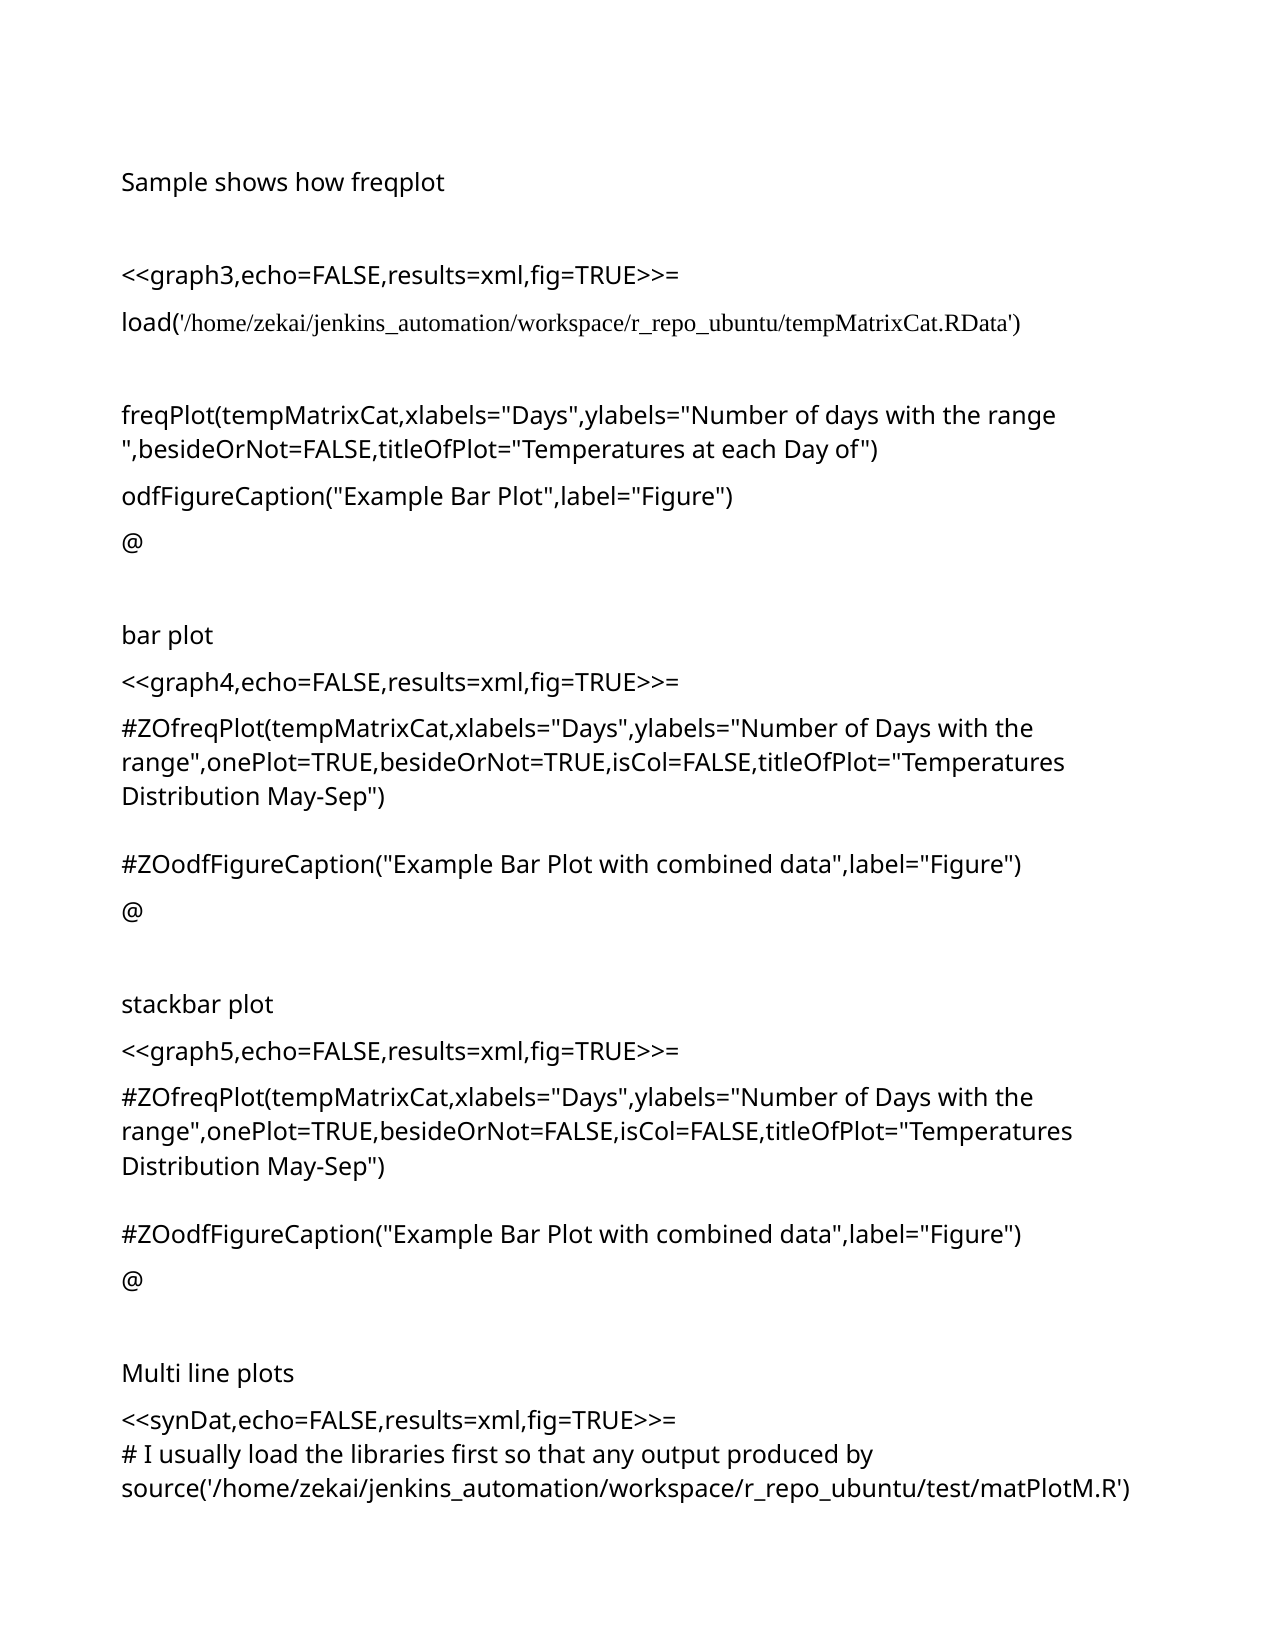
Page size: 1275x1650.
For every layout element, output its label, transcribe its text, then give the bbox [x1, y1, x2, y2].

text odfFigureCaption("Example Bar Plot",label="Figure") [121, 478, 1158, 512]
text stackbar plot [121, 987, 1158, 1021]
text #ZOodfFigureCaption("Example Bar Plot with combined data",label="Figure") [121, 847, 1158, 881]
text bar plot [121, 618, 1158, 652]
text # I usually load the libraries first so that any output produced by [121, 1437, 1158, 1471]
text <<synDat,echo=FALSE,results=xml,fig=TRUE>>= [121, 1402, 1158, 1437]
text #ZOfreqPlot(tempMatrixCat,xlabels="Days",ylabels="Number of Days with the range",onePlot=TRUE,besideOrNot=TRUE,isCol=FALSE,titleOfPlot="Temperatures Distribution May-Sep") [121, 711, 1158, 813]
text #ZOodfFigureCaption("Example Bar Plot with combined data",label="Figure") [121, 1216, 1158, 1250]
text @ [121, 1263, 1158, 1297]
text Multi line plots [121, 1356, 1158, 1390]
text Sample shows how freqplot [121, 165, 1158, 199]
text <<graph4,echo=FALSE,results=xml,fig=TRUE>>= [121, 664, 1158, 698]
text load('/home/zekai/jenkins_automation/workspace/r_repo_ubuntu/tempMatrixCat.RData') [121, 304, 1158, 338]
text freqPlot(tempMatrixCat,xlabels="Days",ylabels="Number of days with the range ",besideOrNot=FALSE,titleOfPlot="Temperatures at each Day of") [121, 397, 1158, 466]
text source('/home/zekai/jenkins_automation/workspace/r_repo_ubuntu/test/matPlotM.R') [121, 1471, 1158, 1505]
text @ [121, 525, 1158, 559]
text #ZOfreqPlot(tempMatrixCat,xlabels="Days",ylabels="Number of Days with the range",onePlot=TRUE,besideOrNot=FALSE,isCol=FALSE,titleOfPlot="Temperatures Distribution May-Sep") [121, 1080, 1158, 1182]
text <<graph3,echo=FALSE,results=xml,fig=TRUE>>= [121, 258, 1158, 292]
text @ [121, 894, 1158, 928]
text <<graph5,echo=FALSE,results=xml,fig=TRUE>>= [121, 1033, 1158, 1067]
